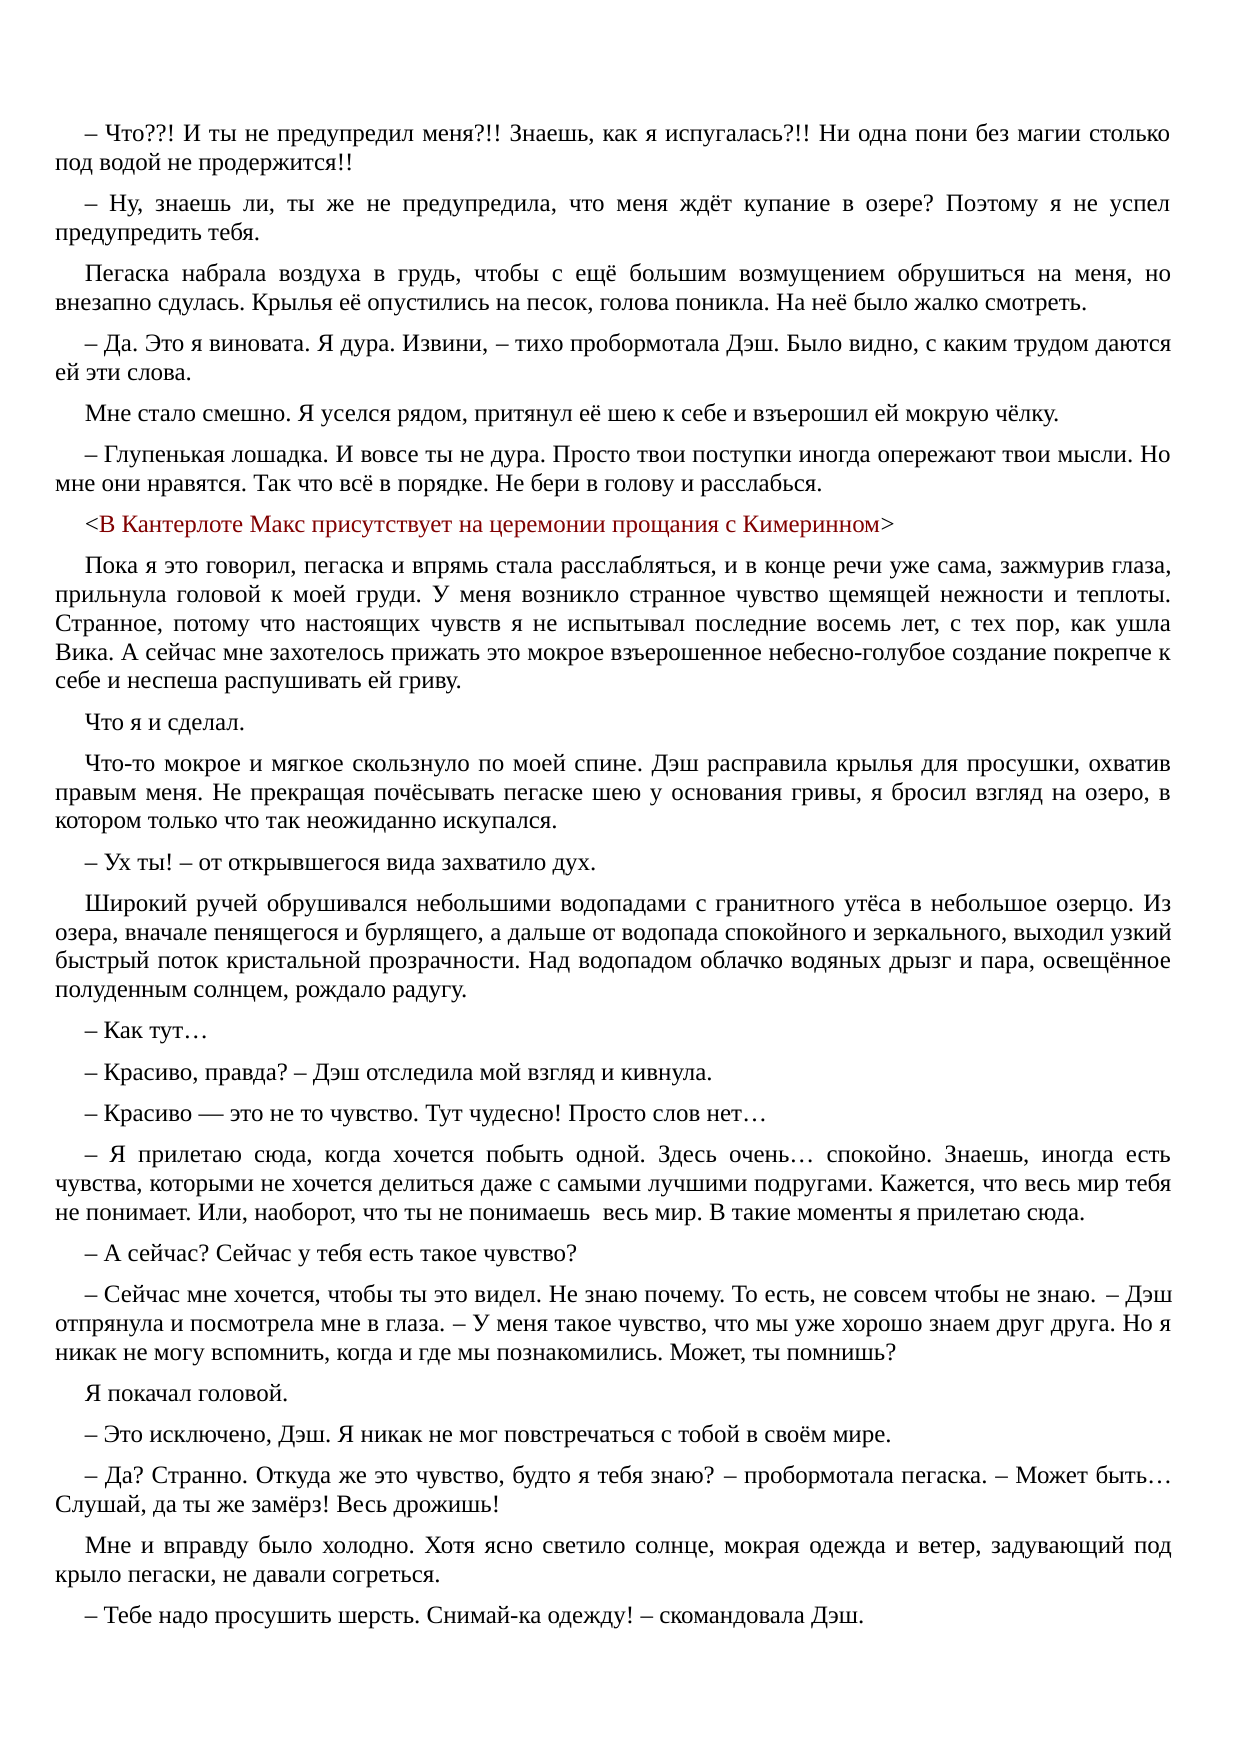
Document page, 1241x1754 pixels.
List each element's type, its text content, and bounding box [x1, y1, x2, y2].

text Пока я это говорил, пегаска и впрямь стала расслабляться, и в конце речи уже сама, зажмурив глаза, прильнула головой к моей груди. У меня возникло странное чувство щемящей нежности и теплоты. Странное, потому что настоящих чувств я не испытывал последние восемь лет, с тех пор, как ушла Вика. А сейчас мне захотелось прижать это мокрое взъерошенное небесно-голубое создание покрепче к себе и неспеша распушивать ей гриву. [55, 551, 1172, 694]
text Мне стало смешно. Я уселся рядом, притянул её шею к себе и взъерошил ей мокрую чёлку. [55, 398, 1172, 427]
text – Тебе надо просушить шерсть. Снимай-ка одежду! – скомандовала Дэш. [55, 1601, 1172, 1629]
text – Да? Странно. Откуда же это чувство, будто я тебя знаю? – пробормотала пегаска. – Может быть… Слушай, да ты же замёрз! Весь дрожишь! [55, 1461, 1172, 1518]
text – Я прилетаю сюда, когда хочется побыть одной. Здесь очень… спокойно. Знаешь, иногда есть чувства, которыми не хочется делиться даже с самыми лучшими подругами. Кажется, что весь мир тебя не понимает. Или, наоборот, что ты не понимаешь весь мир. В такие моменты я прилетаю сюда. [55, 1139, 1172, 1226]
text – Красиво, правда? – Дэш отследила мой взгляд и кивнула. [55, 1057, 1172, 1086]
text – Ну, знаешь ли, ты же не предупредила, что меня ждёт купание в озере? Поэтому я не успел предупредить тебя. [55, 188, 1172, 246]
text <В Кантерлоте Макс присутствует на церемонии прощания с Кимеринном> [55, 509, 1172, 538]
text – Как тут… [55, 1016, 1172, 1044]
text – Сейчас мне хочется, чтобы ты это видел. Не знаю почему. То есть, не совсем чтобы не знаю. – Дэш отпрянула и посмотрела мне в глаза. – У меня такое чувство, что мы уже хорошо знаем друг друга. Но я никак не могу вспомнить, когда и где мы познакомились. Может, ты помнишь? [55, 1279, 1172, 1366]
text – Что??! И ты не предупредил меня?!! Знаешь, как я испугалась?!! Ни одна пони без магии столько под водой не продержится!! [55, 118, 1172, 176]
text – Да. Это я виновата. Я дура. Извини, – тихо пробормотала Дэш. Было видно, с каким трудом даются ей эти слова. [55, 328, 1172, 386]
text – Глупенькая лошадка. И вовсе ты не дура. Просто твои поступки иногда опережают твои мысли. Но мне они нравятся. Так что всё в порядке. Не бери в голову и расслабься. [55, 439, 1172, 497]
text Пегаска набрала воздуха в грудь, чтобы с ещё большим возмущением обрушиться на меня, но внезапно сдулась. Крылья её опустились на песок, голова поникла. На неё было жалко смотреть. [55, 258, 1172, 316]
text Что я и сделал. [55, 707, 1172, 736]
text – Красиво — это не то чувство. Тут чудесно! Просто слов нет… [55, 1098, 1172, 1127]
text – А сейчас? Сейчас у тебя есть такое чувство? [55, 1238, 1172, 1267]
text – Ух ты! – от открывшегося вида захватило дух. [55, 847, 1172, 876]
text – Это исключено, Дэш. Я никак не мог повстречаться с тобой в своём мире. [55, 1419, 1172, 1448]
text Мне и вправду было холодно. Хотя ясно светило солнце, мокрая одежда и ветер, задувающий под крыло пегаски, не давали согреться. [55, 1531, 1172, 1588]
text Что-то мокрое и мягкое скользнуло по моей спине. Дэш расправила крылья для просушки, охватив правым меня. Не прекращая почёсывать пегаске шею у основания гривы, я бросил взгляд на озеро, в котором только что так неожиданно искупался. [55, 748, 1172, 834]
text Я покачал головой. [55, 1378, 1172, 1407]
text Широкий ручей обрушивался небольшими водопадами с гранитного утёса в небольшое озерцо. Из озера, вначале пенящегося и бурлящего, а дальше от водопада спокойного и зеркального, выходил узкий быстрый поток кристальной прозрачности. Над водопадом облачко водяных дрызг и пара, освещённое полуденным солнцем, рождало радугу. [55, 888, 1172, 1003]
